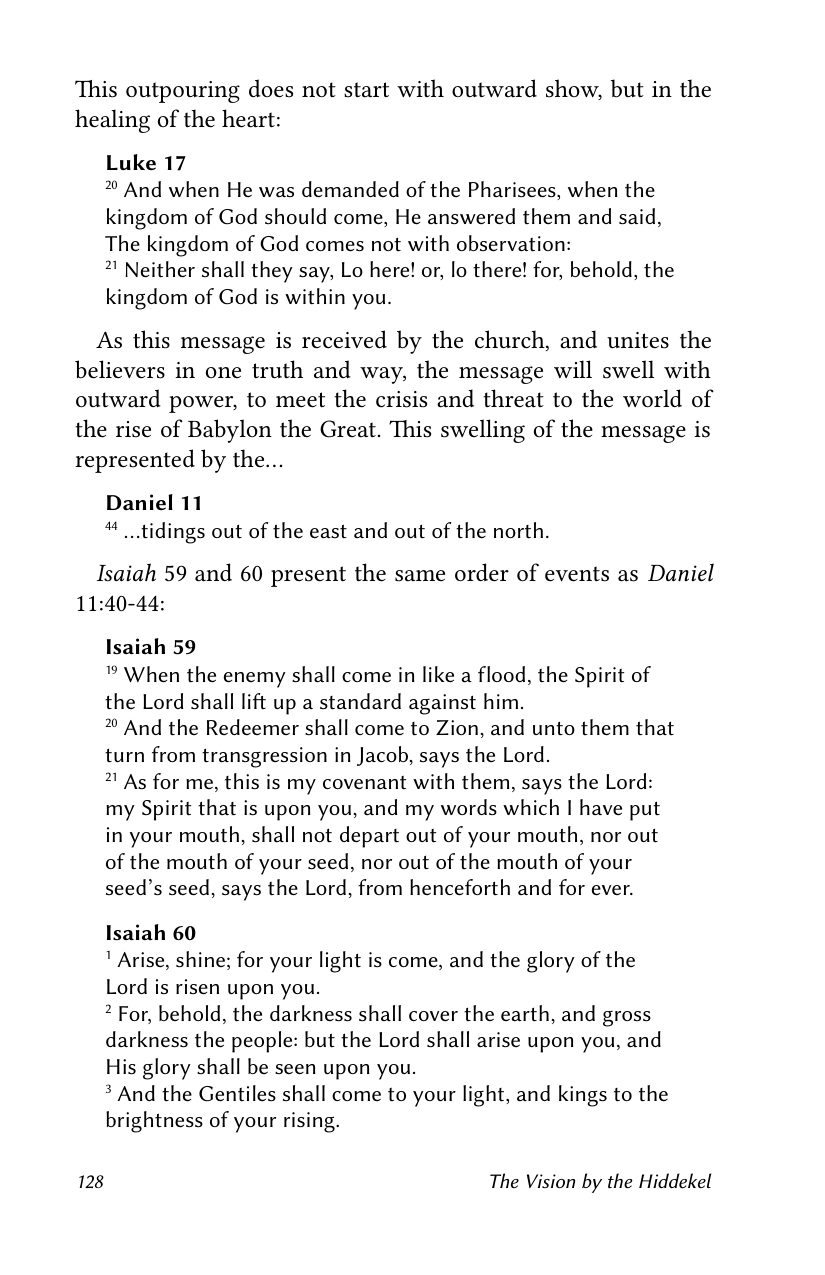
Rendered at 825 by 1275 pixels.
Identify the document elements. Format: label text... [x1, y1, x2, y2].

text This outpouring does not start with outward show, but in the healing of the heart: [75, 75, 712, 133]
text As this message is received by the church, and unites the believers in one truth and way, the message will swell with outward power, to meet the crisis and threat to the world of the rise of Babylon the Great. This swelling of the message is represented by the… [75, 326, 712, 474]
text 2 For, behold, the darkness shall cover the earth, and gross darkness the people: but the Lord shall arise upon you, and His glory shall be seen upon you. [105, 1001, 682, 1080]
text 44 ...tidings out of the east and out of the north. [105, 518, 682, 544]
text 21 Neither shall they say, Lo here! or, lo there! for, behold, the kingdom of God is within you. [105, 257, 682, 310]
text 3 And the Gentiles shall come to your light, and kings to the brightness of your rising. [105, 1081, 682, 1133]
text 21 As for me, this is my covenant with them, says the Lord: my Spirit that is upon you, and my words which I have put in your mouth, shall not depart out of your mouth, nor out of the mouth of your seed, nor out of the mouth of your seed’s seed, says the Lord, from henceforth and for ever. [105, 768, 682, 901]
text 19 When the enemy shall come in like a flood, the Spirit of the Lord shall lift up a standard against him. [105, 662, 682, 715]
text Luke 17 [105, 150, 712, 176]
text 20 And when He was demanded of the Pharisees, when the kingdom of God should come, He answered them and said, The kingdom of God comes not with observation: [105, 177, 682, 257]
text Isaiah 59 and 60 present the same order of events as Daniel 11:40-44: [75, 559, 712, 618]
text Daniel 11 [105, 490, 712, 516]
text 1 Arise, shine; for your light is come, and the glory of the Lord is risen upon you. [105, 947, 682, 1000]
text Isaiah 60 [105, 920, 712, 946]
text Isaiah 59 [105, 634, 712, 660]
text 20 And the Redeemer shall come to Zion, and unto them that turn from transgression in Jacob, says the Lord. [105, 715, 682, 768]
